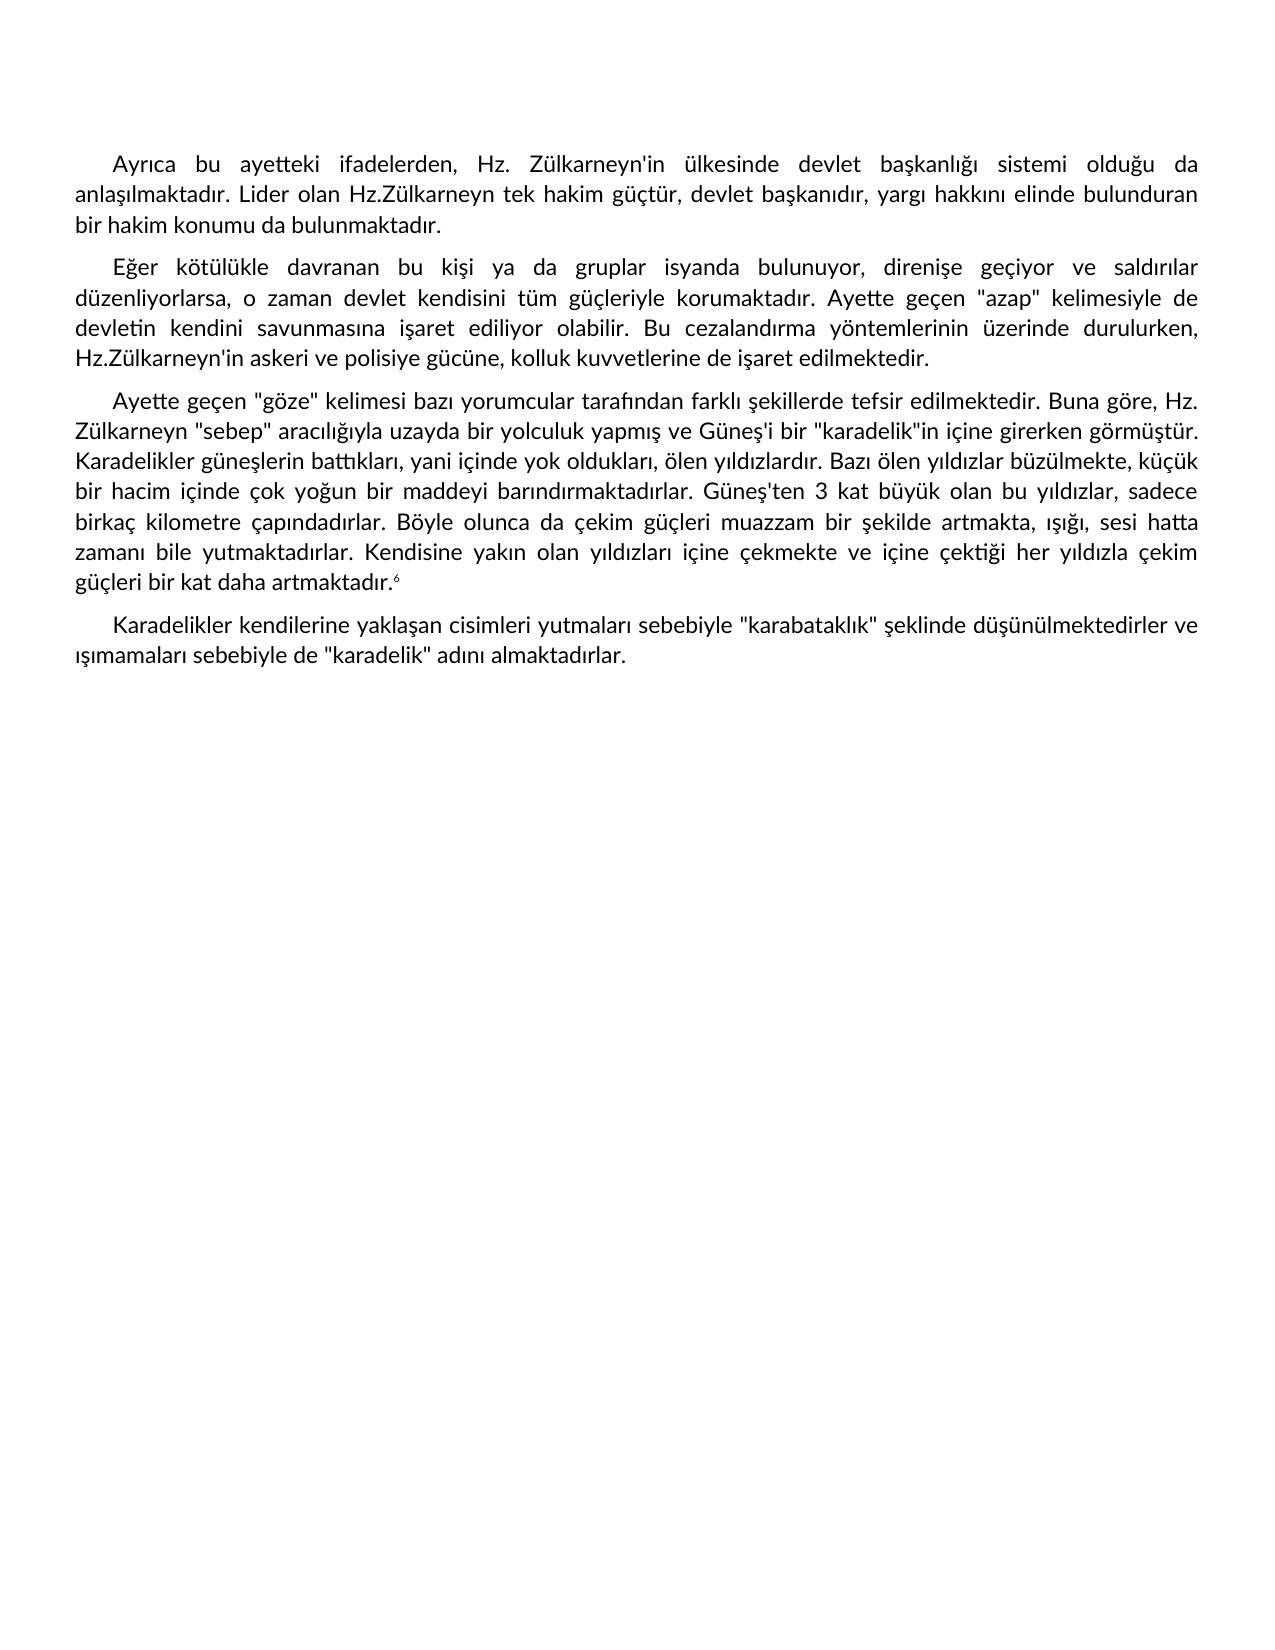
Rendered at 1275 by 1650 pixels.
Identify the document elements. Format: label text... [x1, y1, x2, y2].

text Karadelikler kendilerine yaklaşan cisimleri yutmaları sebebiyle "karabataklık" şeklinde düşünülmektedirler ve ışımamaları sebebiyle de "karadelik" adını almaktadırlar. [75, 610, 1200, 668]
text Ayette geçen "göze" kelimesi bazı yorumcular tarafından farklı şekillerde tefsir edilmektedir. Buna göre, Hz. Zülkarneyn "sebep" aracılığıyla uzayda bir yolculuk yapmış ve Güneş'i bir "karadelik"in içine girerken görmüştür. Karadelikler güneşlerin battıkları, yani içinde yok oldukları, ölen yıldızlardır. Bazı ölen yıldızlar büzülmekte, küçük bir hacim içinde çok yoğun bir maddeyi barındırmaktadırlar. Güneş'ten 3 kat büyük olan bu yıldızlar, sadece birkaç kilometre çapındadırlar. Böyle olunca da çekim güçleri muazzam bir şekilde artmakta, ışığı, sesi hatta zamanı bile yutmaktadırlar. Kendisine yakın olan yıldızları içine çekmekte ve içine çektiği her yıldızla çekim güçleri bir kat daha artmaktadır.6 [75, 386, 1200, 595]
text Eğer kötülükle davranan bu kişi ya da gruplar isyanda bulunuyor, direnişe geçiyor ve saldırılar düzenliyorlarsa, o zaman devlet kendisini tüm güçleriyle korumaktadır. Ayette geçen "azap" kelimesiyle de devletin kendini savunmasına işaret ediliyor olabilir. Bu cezalandırma yöntemlerinin üzerinde durulurken, Hz.Zülkarneyn'in askeri ve polisiye gücüne, kolluk kuvvetlerine de işaret edilmektedir. [75, 253, 1200, 371]
text Ayrıca bu ayetteki ifadelerden, Hz. Zülkarneyn'in ülkesinde devlet başkanlığı sistemi olduğu da anlaşılmaktadır. Lider olan Hz.Zülkarneyn tek hakim güçtür, devlet başkanıdır, yargı hakkını elinde bulunduran bir hakim konumu da bulunmaktadır. [75, 150, 1200, 238]
